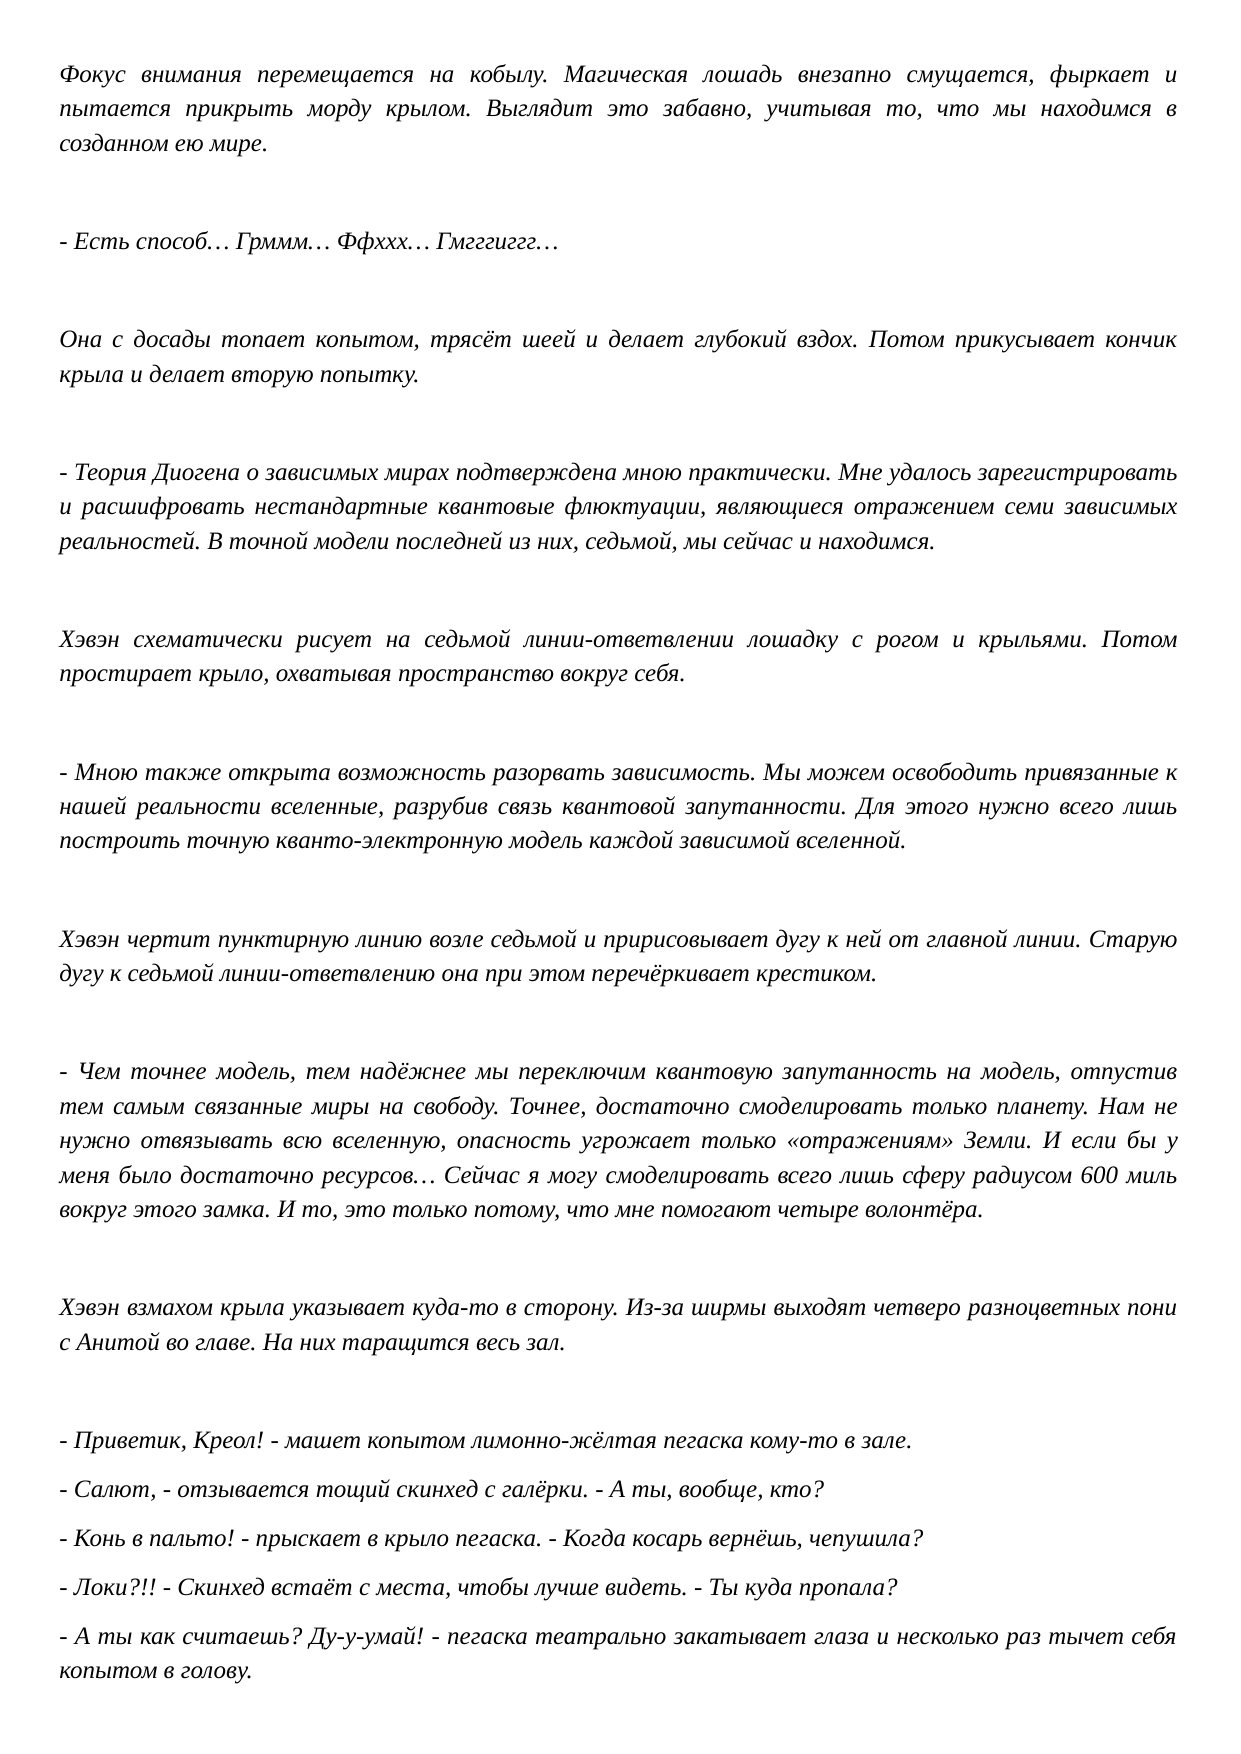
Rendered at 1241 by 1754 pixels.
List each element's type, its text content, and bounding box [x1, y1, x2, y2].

text - Салют, - отзывается тощий скинхед с галёрки. - А ты, вообще, кто? [59, 1474, 1181, 1503]
text - Мною также открыта возможность разорвать зависимость. Мы можем освободить привязанные к нашей реальности вселенные, разрубив связь квантовой запутанности. Для этого нужно всего лишь построить точную кванто-электронную модель каждой зависимой вселенной. [59, 757, 1181, 854]
text Хэвэн чертит пунктирную линию возле седьмой и пририсовывает дугу к ней от главной линии. Старую дугу к седьмой линии-ответвлению она при этом перечёркивает крестиком. [59, 924, 1181, 987]
text Она с досады топает копытом, трясёт шеей и делает глубокий вздох. Потом прикусывает кончик крыла и делает вторую попытку. [59, 324, 1181, 387]
text - Теория Диогена о зависимых мирах подтверждена мною практически. Мне удалось зарегистрировать и расшифровать нестандартные квантовые флюктуации, являющиеся отражением семи зависимых реальностей. В точной модели последней из них, седьмой, мы сейчас и находимся. [59, 457, 1181, 554]
text - А ты как считаешь? Ду-у-умай! - пегаска театрально закатывает глаза и несколько раз тычет себя копытом в голову. [59, 1621, 1181, 1684]
text - Есть способ… Грммм… Ффххх… Гмгггиггг… [59, 226, 1181, 255]
text Хэвэн взмахом крыла указывает куда-то в сторону. Из-за ширмы выходят четверо разноцветных пони с Анитой во главе. На них таращится весь зал. [59, 1292, 1181, 1356]
text - Локи?!! - Скинхед встаёт с места, чтобы лучше видеть. - Ты куда пропала? [59, 1572, 1181, 1601]
text - Приветик, Креол! - машет копытом лимонно-жёлтая пегаска кому-то в зале. [59, 1425, 1181, 1454]
text - Конь в пальто! - прыскает в крыло пегаска. - Когда косарь вернёшь, чепушила? [59, 1523, 1181, 1552]
text - Чем точнее модель, тем надёжнее мы переключим квантовую запутанность на модель, отпустив тем самым связанные миры на свободу. Точнее, достаточно смоделировать только планету. Нам не нужно отвязывать всю вселенную, опасность угрожает только «отражениям» Земли. И если бы у меня было достаточно ресурсов… Сейчас я могу смоделировать всего лишь сферу радиусом 600 миль вокруг этого замка. И то, это только потому, что мне помогают четыре волонтёра. [59, 1056, 1181, 1223]
text Хэвэн схематически рисует на седьмой линии-ответвлении лошадку с рогом и крыльями. Потом простирает крыло, охватывая пространство вокруг себя. [59, 624, 1181, 687]
text Фокус внимания перемещается на кобылу. Магическая лошадь внезапно смущается, фыркает и пытается прикрыть морду крылом. Выглядит это забавно, учитывая то, что мы находимся в созданном ею мире. [59, 59, 1181, 157]
